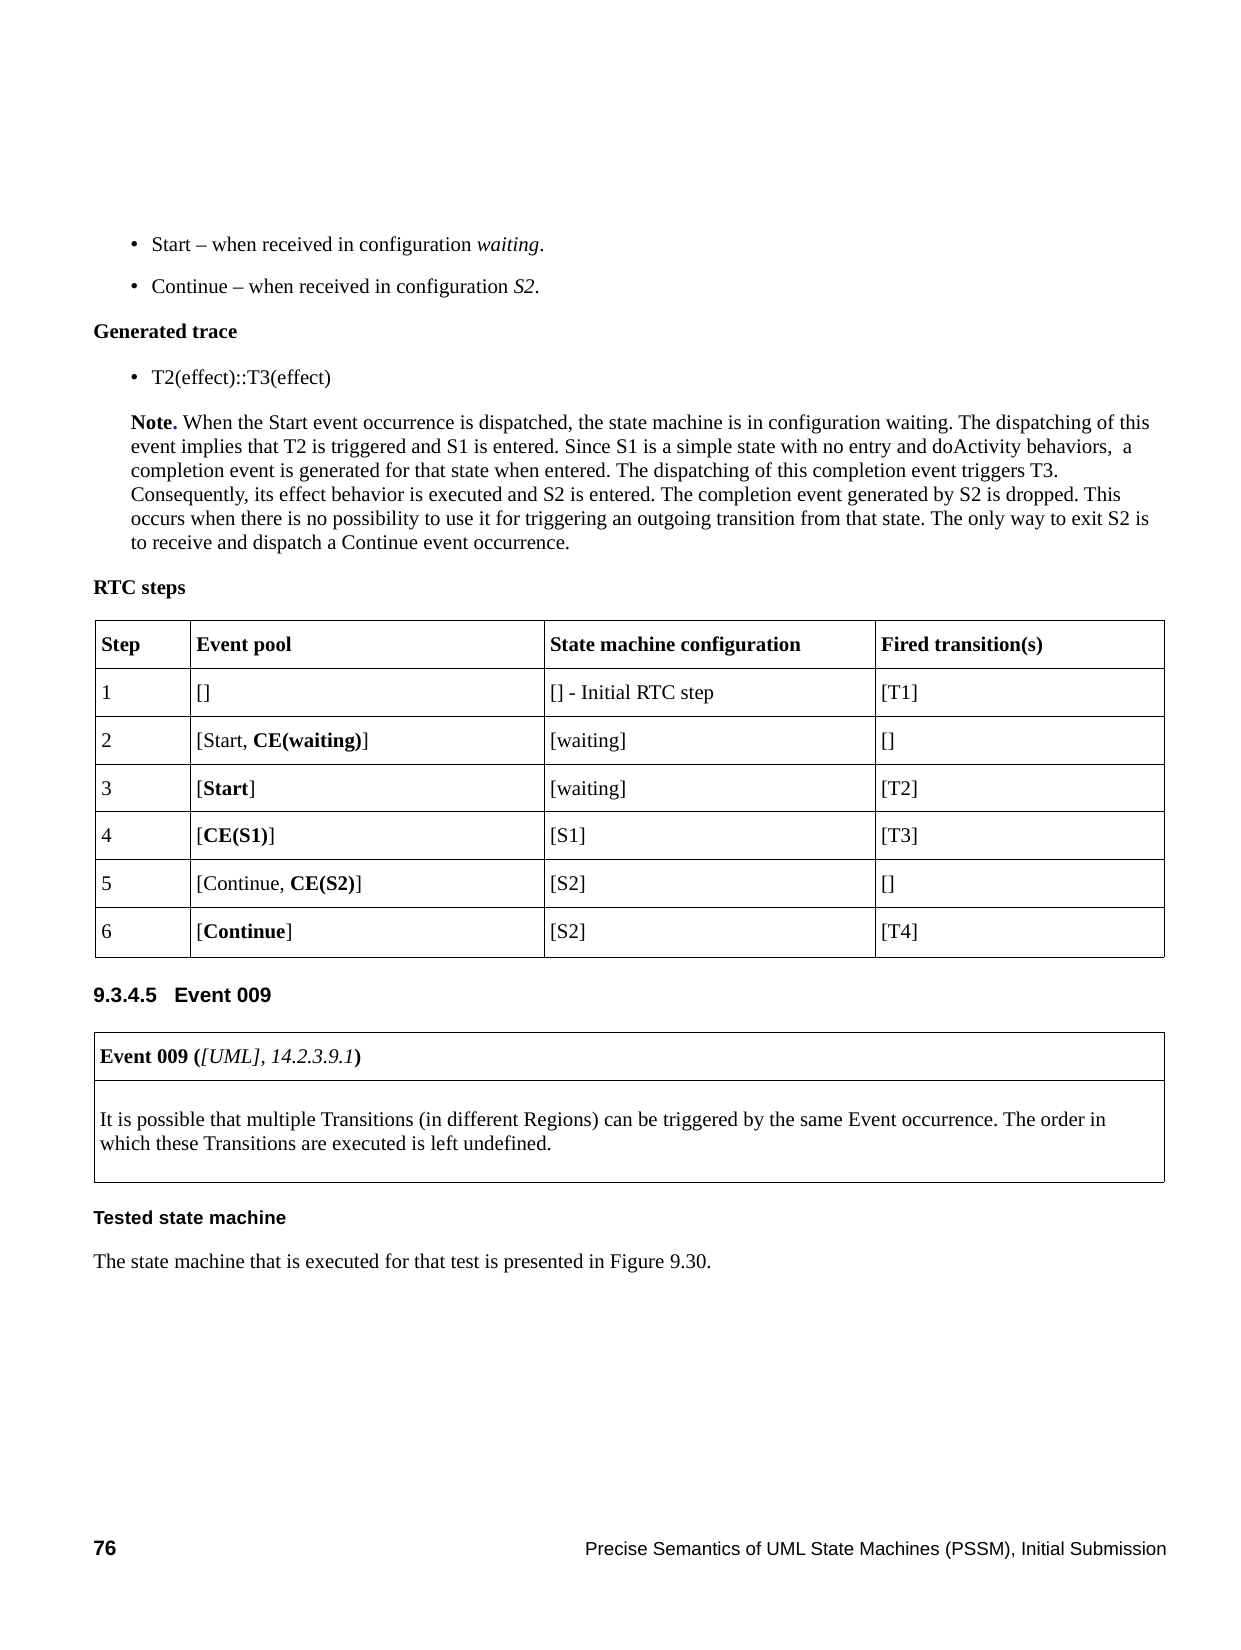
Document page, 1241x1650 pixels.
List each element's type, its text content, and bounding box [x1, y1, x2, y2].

table_cell 6 [96, 908, 190, 957]
table_cell [Continue] [191, 908, 544, 957]
table_cell [] [876, 717, 1164, 763]
text Generated trace [93, 319, 1164, 343]
table_header Fired transition(s) [876, 621, 1164, 668]
table_cell [T4] [876, 908, 1164, 957]
table_cell [Start, CE(waiting)] [191, 717, 544, 763]
table_header Step [96, 621, 190, 668]
table_cell It is possible that multiple Transitions (in different Regions) can be triggered by the same Event occurrence. The order in which these Transitions are executed is left undefined. [95, 1081, 1164, 1182]
list T2(effect)::T3(effect) [131, 364, 1164, 389]
table_cell [T1] [876, 669, 1164, 716]
table_header Event pool [191, 621, 544, 668]
table_cell [Continue, CE(S2)] [191, 860, 544, 907]
table_cell [] [876, 860, 1164, 907]
table_cell 1 [96, 669, 190, 716]
table_cell [S2] [545, 860, 875, 907]
table_cell 4 [96, 812, 190, 859]
list Start – when received in configuration waiting. [131, 231, 1164, 256]
subtitle Tested state machine [93, 1207, 1164, 1228]
table_cell [waiting] [545, 765, 875, 811]
table_header State machine configuration [545, 621, 875, 668]
table_cell 2 [96, 717, 190, 763]
table_cell [CE(S1)] [191, 812, 544, 859]
subtitle Event 009 [93, 982, 1164, 1007]
table_cell [] - Initial RTC step [545, 669, 875, 716]
table_cell [] [191, 669, 544, 716]
table_cell [S1] [545, 812, 875, 859]
text The state machine that is executed for that test is presented in Figure 9.30. [93, 1249, 1164, 1273]
table_cell 5 [96, 860, 190, 907]
text Note. When the Start event occurrence is dispatched, the state machine is in configuration waiting. The dispatching of this event implies that T2 is triggered and S1 is entered. Since S1 is a simple state with no entry and doActivity behaviors, a completion event is generated for that state when entered. The dispatching of this completion event triggers T3. Consequently, its effect behavior is executed and S2 is entered. The completion event generated by S2 is dropped. This occurs when there is no possibility to use it for triggering an outgoing transition from that state. The only way to exit S2 is to receive and dispatch a Continue event occurrence. [131, 410, 1164, 554]
table_cell [Start] [191, 765, 544, 811]
table_cell 3 [96, 765, 190, 811]
list Continue – when received in configuration S2. [131, 273, 1164, 298]
table_cell [T2] [876, 765, 1164, 811]
table_cell [T3] [876, 812, 1164, 859]
table_header Event 009 ([UML], 14.2.3.9.1) [95, 1033, 1164, 1080]
table_cell [waiting] [545, 717, 875, 763]
table_cell [S2] [545, 908, 875, 957]
text RTC steps [93, 575, 1164, 599]
